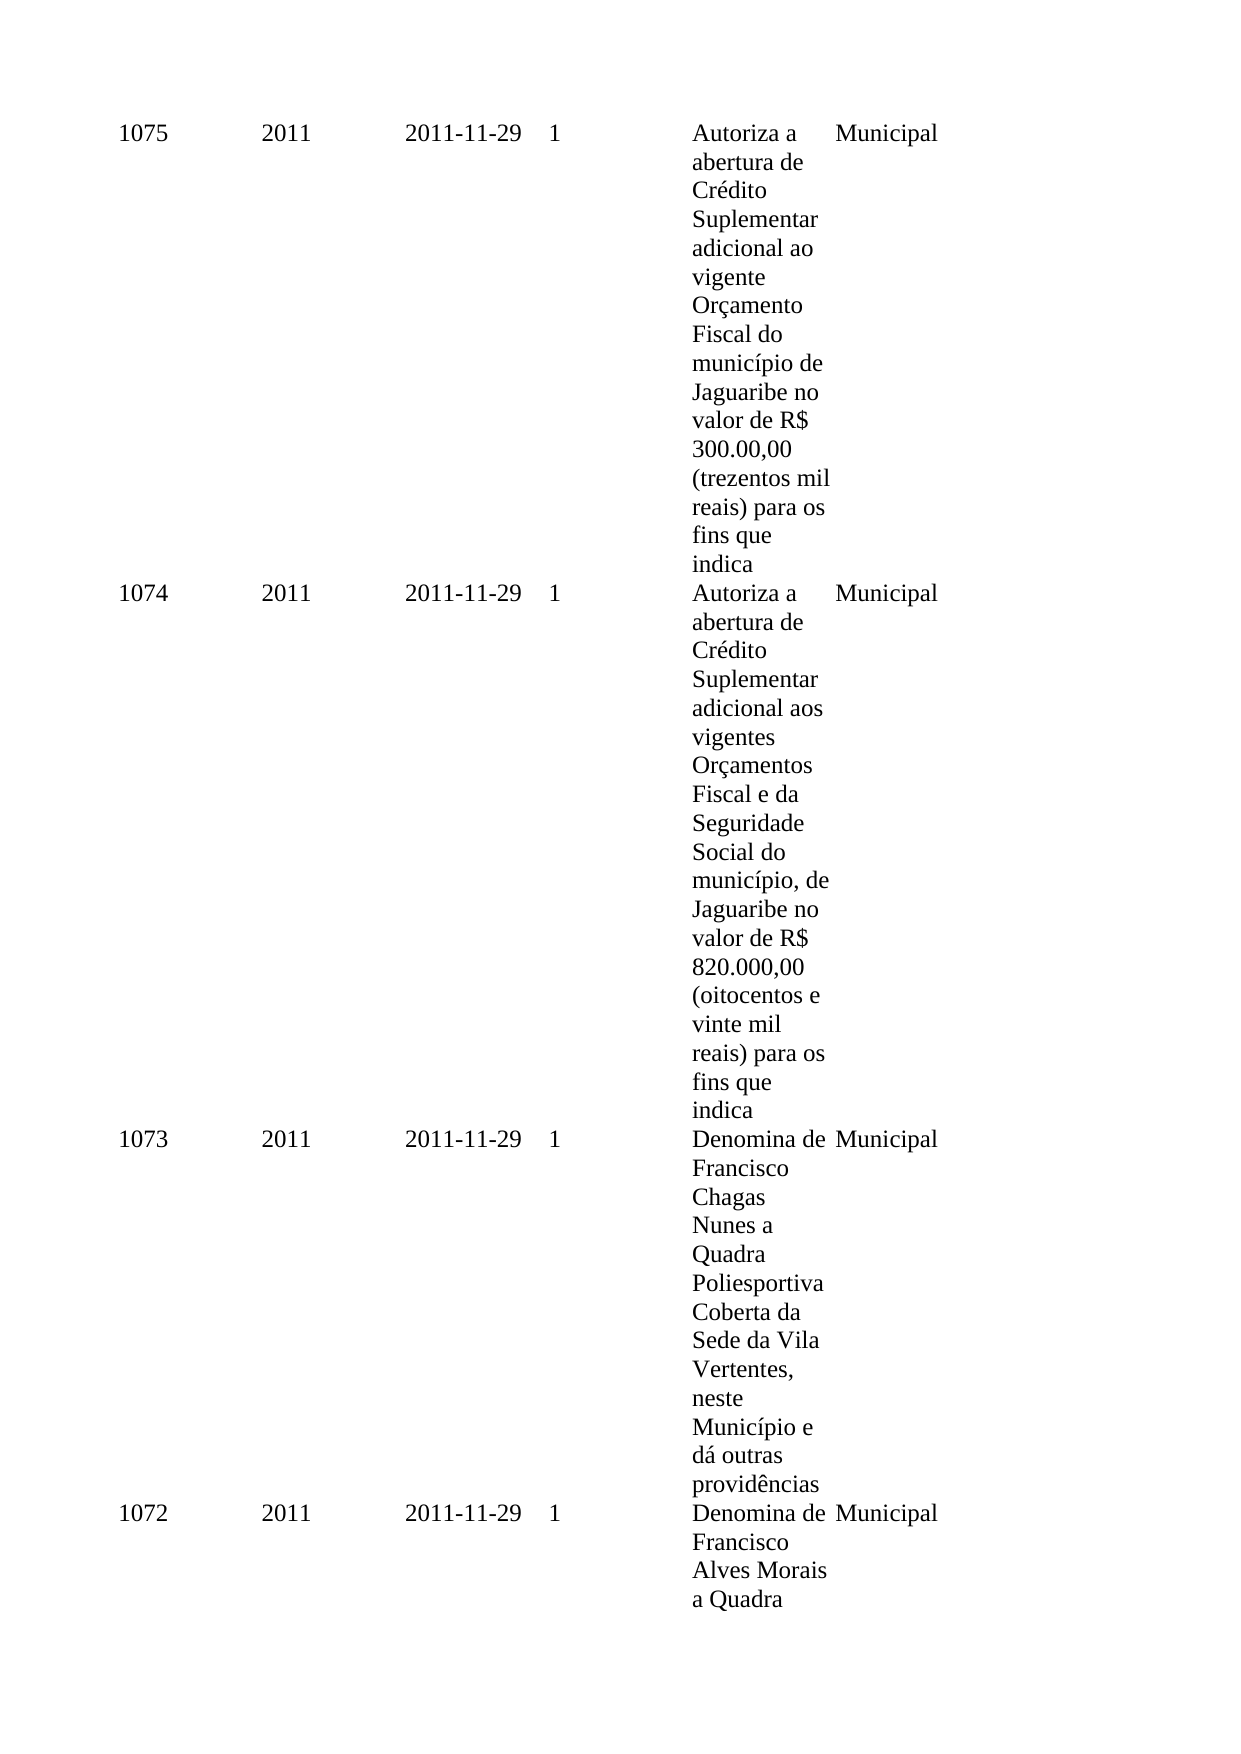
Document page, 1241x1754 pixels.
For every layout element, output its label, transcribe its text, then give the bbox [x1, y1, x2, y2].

table_cell Autoriza a abertura de Crédito Suplementar adicional ao vigente Orçamento Fiscal do município de Jaguaribe no valor de R$ 300.00,00 (trezentos mil reais) para os fins que indica [692, 118, 835, 578]
table_cell 1075 [118, 118, 261, 578]
table_cell 2011 [261, 1124, 405, 1498]
table_cell 2011-11-29 [405, 578, 548, 1124]
table_cell 2011-11-29 [405, 118, 548, 578]
table_cell 2011-11-29 [405, 1498, 548, 1613]
table_cell 1 [548, 578, 692, 1124]
table_cell 1 [548, 1124, 692, 1498]
table_cell 2011 [261, 578, 405, 1124]
table_cell Autoriza a abertura de Crédito Suplementar adicional aos vigentes Orçamentos Fiscal e da Seguridade Social do município, de Jaguaribe no valor de R$ 820.000,00 (oitocentos e vinte mil reais) para os fins que indica [692, 578, 835, 1124]
table_cell 2011 [261, 118, 405, 578]
table_cell [979, 1124, 1122, 1498]
table_cell 2011-11-29 [405, 1124, 548, 1498]
table_cell Municipal [835, 1498, 979, 1613]
table_cell [979, 1498, 1122, 1613]
table_cell Municipal [835, 578, 979, 1124]
table_cell Municipal [835, 118, 979, 578]
table_cell 1072 [118, 1498, 261, 1613]
table_cell Denomina de Francisco Chagas Nunes a Quadra Poliesportiva Coberta da Sede da Vila Vertentes, neste Município e dá outras providências [692, 1124, 835, 1498]
table_cell 1074 [118, 578, 261, 1124]
table_cell [979, 578, 1122, 1124]
table_cell [979, 118, 1122, 578]
table_cell 1 [548, 1498, 692, 1613]
table_cell 1 [548, 118, 692, 578]
table_cell 1073 [118, 1124, 261, 1498]
table_cell Municipal [835, 1124, 979, 1498]
table_cell 2011 [261, 1498, 405, 1613]
table_cell Denomina de Francisco Alves Morais a Quadra [692, 1498, 835, 1613]
